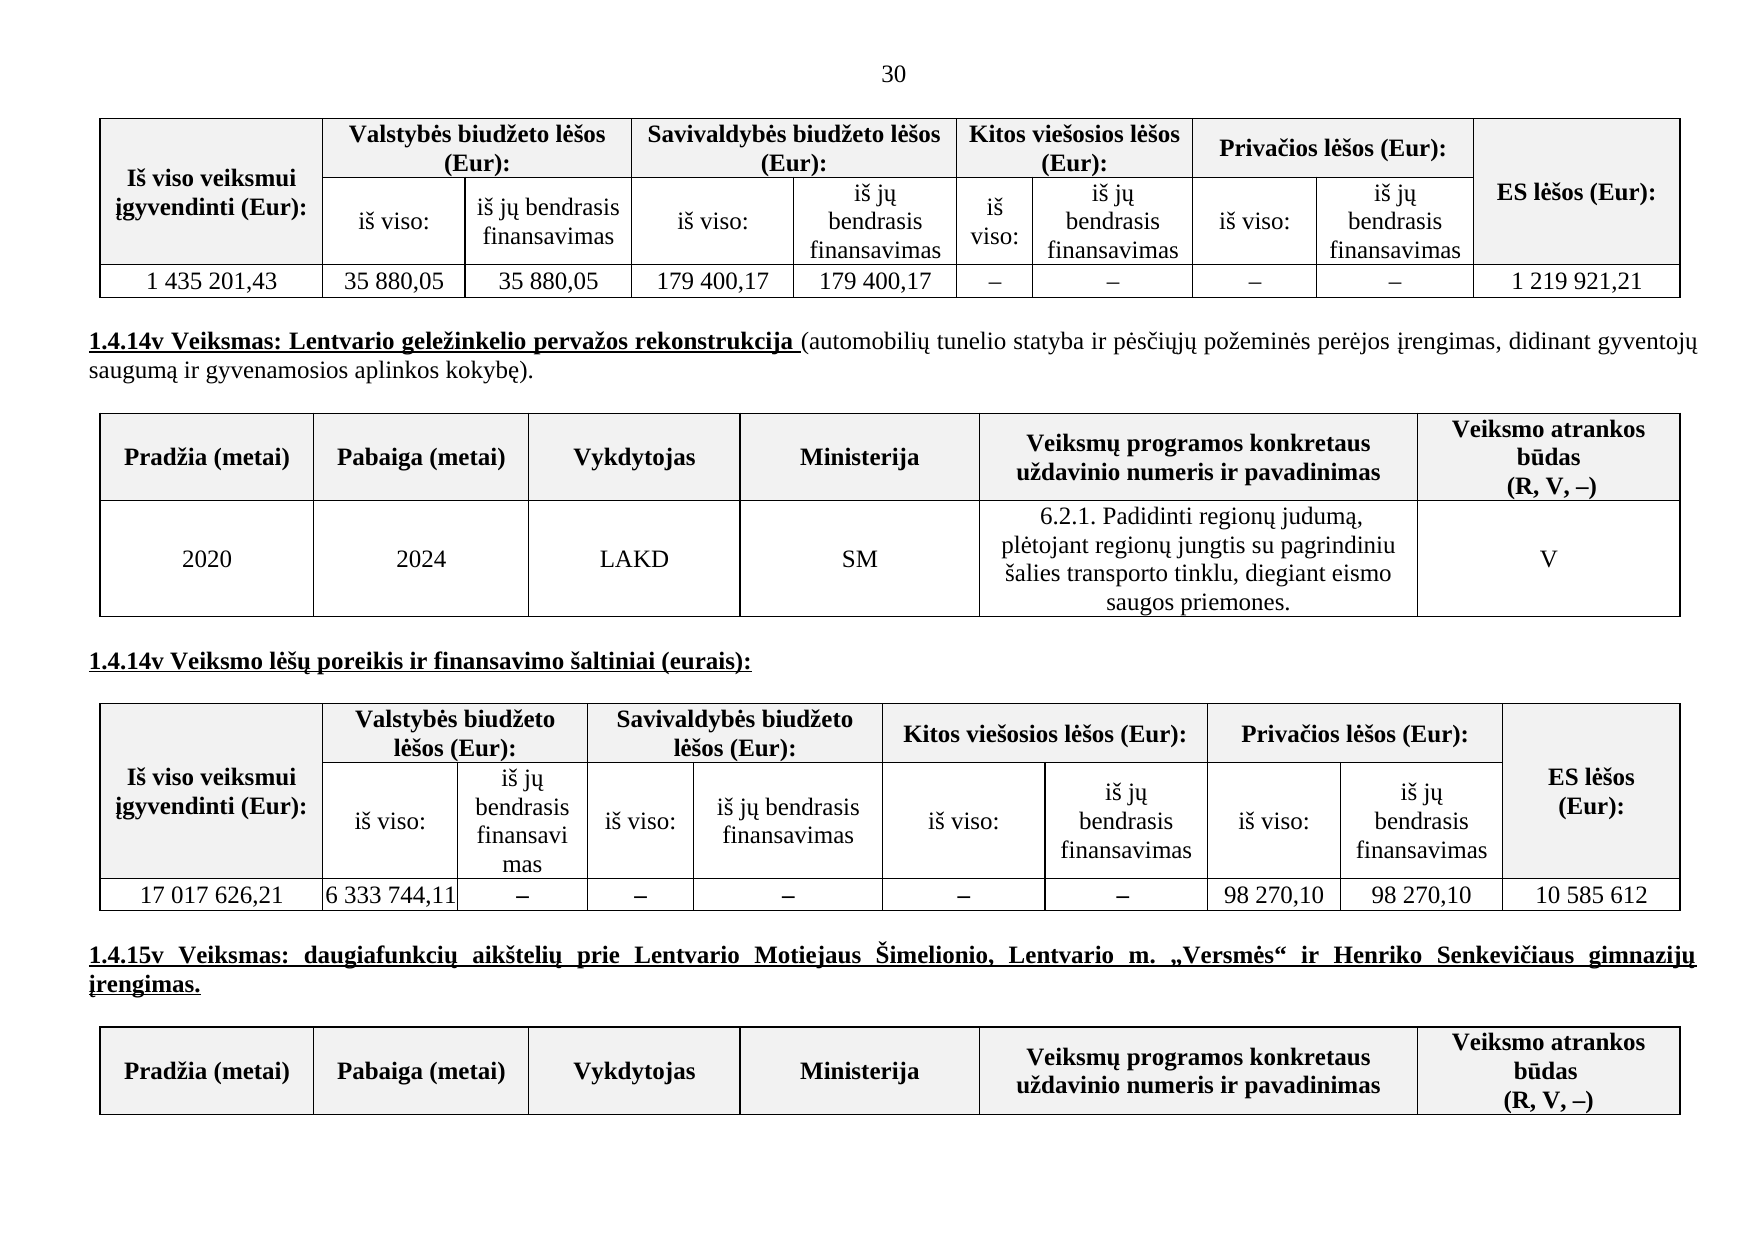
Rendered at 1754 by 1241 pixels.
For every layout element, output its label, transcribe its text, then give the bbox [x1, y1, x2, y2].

table_header Savivaldybės biudžeto lėšos (Eur): [632, 119, 956, 177]
table_cell 2020 [101, 501, 313, 616]
table_cell – [883, 879, 1044, 910]
table_cell 2024 [314, 501, 528, 616]
table_cell iš viso: [957, 178, 1032, 264]
table_cell iš jų bendrasis finansavimas [458, 763, 587, 878]
table_header Iš viso veiksmui įgyvendinti (Eur): [101, 119, 322, 264]
table_cell iš jų bendrasis finansavimas [1033, 178, 1192, 264]
table_cell 10 585 612 [1503, 879, 1679, 910]
table_cell 179 400,17 [794, 265, 956, 297]
table_cell 35 880,05 [323, 265, 464, 297]
table_cell – [1033, 265, 1192, 297]
table_cell iš jų bendrasis finansavimas [1341, 763, 1502, 878]
table_header Iš viso veiksmui įgyvendinti (Eur): [101, 704, 322, 878]
table_header Pabaiga (metai) [314, 1028, 528, 1114]
table_header Ministerija [741, 1028, 979, 1114]
table_header ES lėšos (Eur): [1474, 119, 1679, 264]
table_cell 179 400,17 [632, 265, 793, 297]
table_cell 35 880,05 [466, 265, 631, 297]
table_cell 6 333 744,11 [323, 879, 457, 910]
text 1.4.14v Veiksmas: Lentvario geležinkelio pervažos rekonstrukcija (automobilių tunelio statyba ir pėsčiųjų požeminės perėjos įrengimas, didinant gyventojų saugumą ir gyvenamosios aplinkos kokybę). [89, 326, 1698, 384]
table_cell iš viso: [323, 763, 457, 878]
table_header Kitos viešosios lėšos (Eur): [957, 119, 1192, 177]
table_header ES lėšos (Eur): [1503, 704, 1679, 878]
table_header Valstybės biudžeto lėšos (Eur): [323, 704, 587, 762]
table_header Privačios lėšos (Eur): [1193, 119, 1473, 177]
table_header Valstybės biudžeto lėšos (Eur): [323, 119, 631, 177]
table_cell 1 435 201,43 [101, 265, 322, 297]
table_header Savivaldybės biudžeto lėšos (Eur): [588, 704, 882, 762]
table_cell 6.2.1. Padidinti regionų judumą, plėtojant regionų jungtis su pagrindiniu šalies transporto tinklu, diegiant eismo saugos priemones. [980, 501, 1417, 616]
text 1.4.15v Veiksmas: daugiafunkcių aikštelių prie Lentvario Motiejaus Šimelionio, Lentvario m. „Versmės“ ir Henriko Senkevičiaus gimnazijų įrengimas. [89, 940, 1698, 998]
table_cell iš viso: [323, 178, 464, 264]
table_header Pabaiga (metai) [314, 414, 528, 500]
table_cell iš jų bendrasis finansavimas [466, 178, 631, 264]
table_cell iš viso: [1208, 763, 1340, 878]
table_cell iš viso: [632, 178, 793, 264]
table_cell SM [741, 501, 979, 616]
table_cell 98 270,10 [1208, 879, 1340, 910]
table_cell iš viso: [588, 763, 693, 878]
table_header Kitos viešosios lėšos (Eur): [883, 704, 1207, 762]
table_header Ministerija [741, 414, 979, 500]
table_header Veiksmo atrankos būdas (R, V, –) [1418, 414, 1679, 500]
table_cell – [1046, 879, 1207, 910]
table_cell LAKD [529, 501, 739, 616]
table_cell – [957, 265, 1032, 297]
table_cell iš jų bendrasis finansavimas [694, 763, 882, 878]
text 1.4.14v Veiksmo lėšų poreikis ir finansavimo šaltiniai (eurais): [89, 646, 1698, 674]
table_cell 1 219 921,21 [1474, 265, 1679, 297]
table_cell iš jų bendrasis finansavimas [794, 178, 956, 264]
table_cell – [1317, 265, 1473, 297]
table_header Veiksmų programos konkretaus uždavinio numeris ir pavadinimas [980, 1028, 1417, 1114]
table_cell 17 017 626,21 [101, 879, 322, 910]
table_cell iš jų bendrasis finansavimas [1046, 763, 1207, 878]
table_cell 98 270,10 [1341, 879, 1502, 910]
table_cell – [694, 879, 882, 910]
table_header Pradžia (metai) [101, 414, 313, 500]
table_cell – [1193, 265, 1316, 297]
table_cell V [1418, 501, 1679, 616]
table_header Veiksmų programos konkretaus uždavinio numeris ir pavadinimas [980, 414, 1417, 500]
table_header Pradžia (metai) [101, 1028, 313, 1114]
table_header Vykdytojas [529, 1028, 739, 1114]
table_header Privačios lėšos (Eur): [1208, 704, 1502, 762]
table_cell iš jų bendrasis finansavimas [1317, 178, 1473, 264]
table_header Vykdytojas [529, 414, 739, 500]
table_cell iš viso: [883, 763, 1044, 878]
table_cell – [458, 879, 587, 910]
table_cell – [588, 879, 693, 910]
table_header Veiksmo atrankos būdas (R, V, –) [1418, 1028, 1679, 1114]
table_cell iš viso: [1193, 178, 1316, 264]
